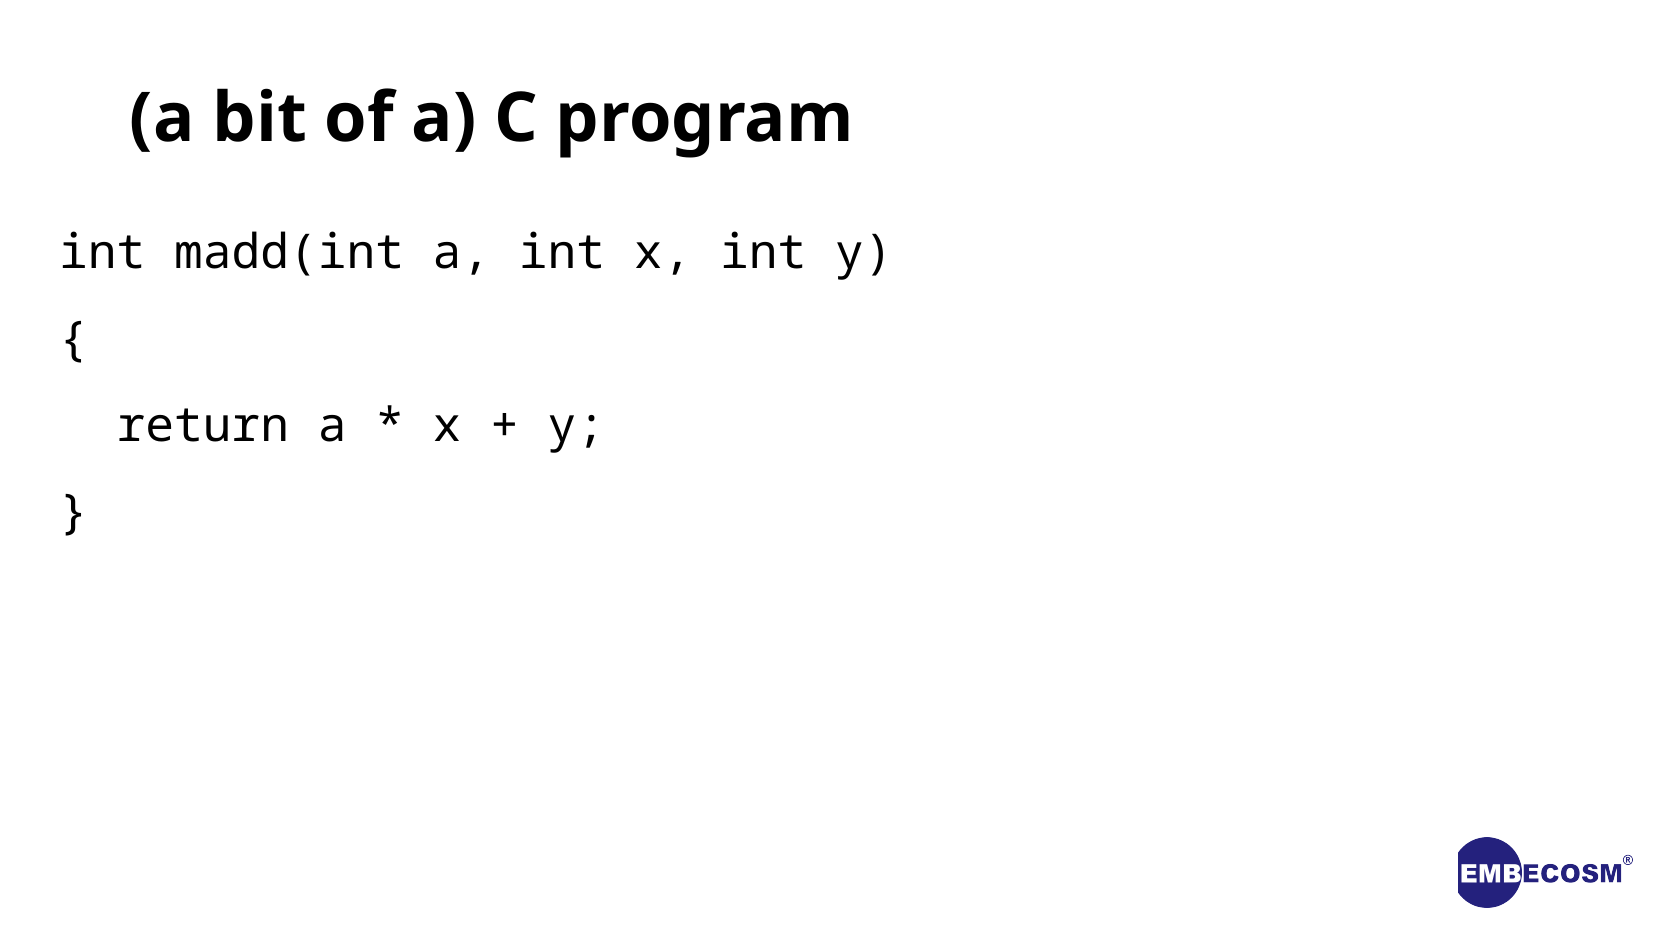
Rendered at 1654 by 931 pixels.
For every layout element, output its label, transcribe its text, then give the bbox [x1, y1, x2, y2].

list int madd(int a, int x, int y) { return a * x + y; } [59, 217, 969, 544]
picture [1458, 837, 1633, 908]
title (a bit of a) C program [129, 37, 1571, 193]
